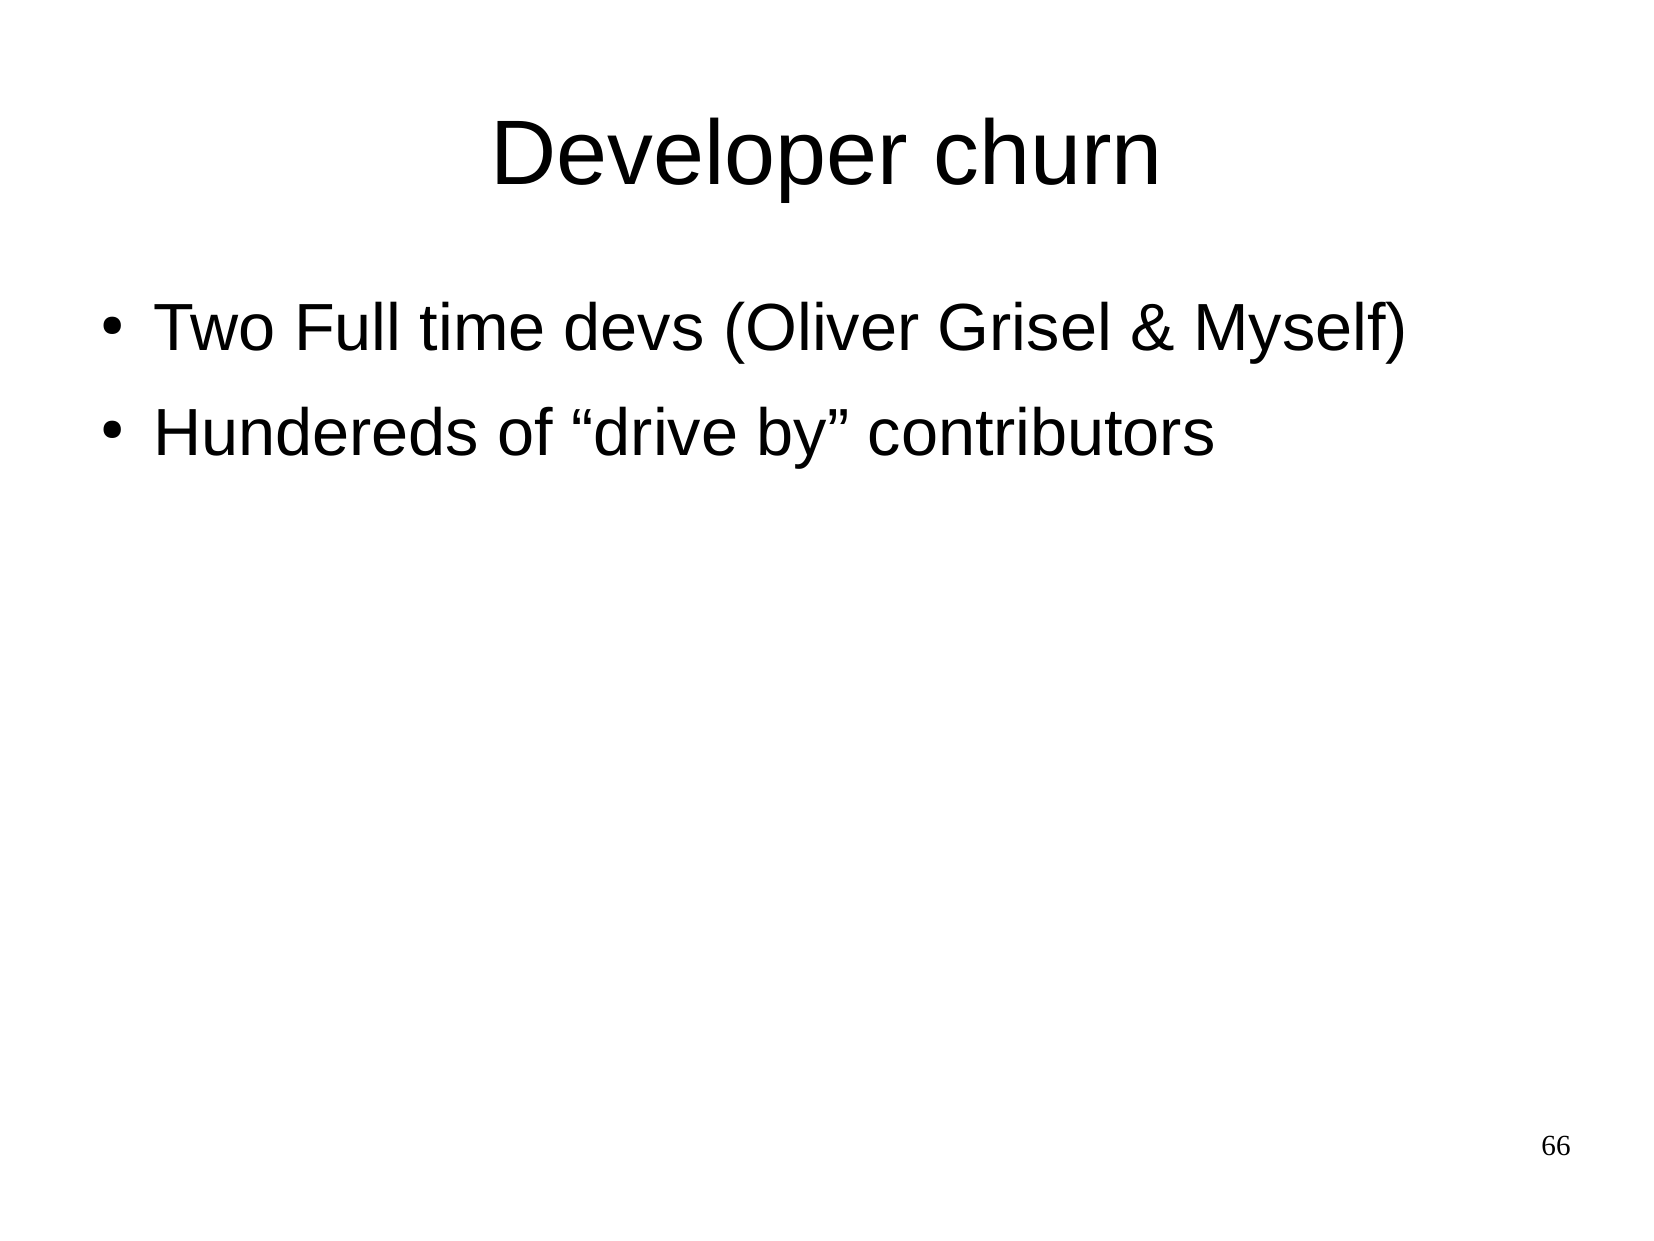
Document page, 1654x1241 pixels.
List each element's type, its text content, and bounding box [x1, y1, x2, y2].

list Two Full time devs (Oliver Grisel & Myself) Hundereds of “drive by” contributors [82, 290, 1571, 1010]
title Developer churn [82, 49, 1571, 257]
